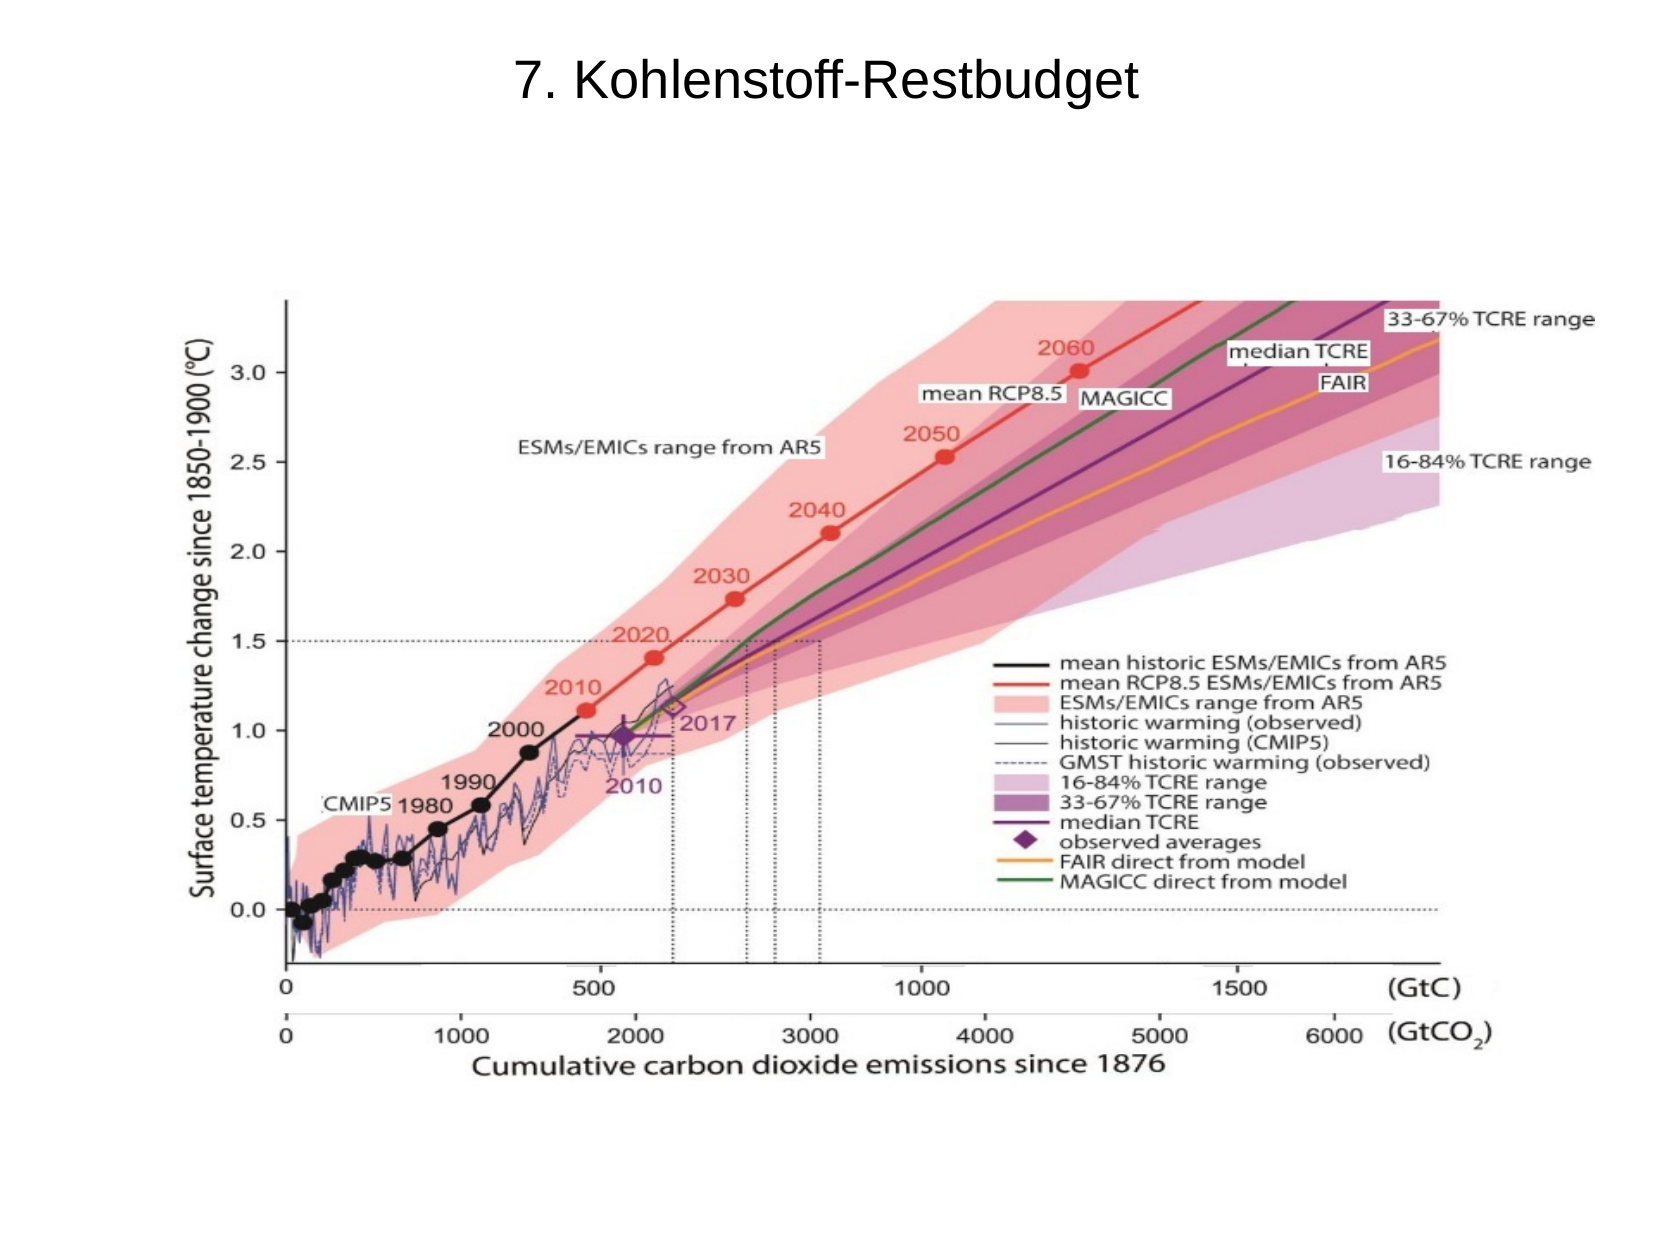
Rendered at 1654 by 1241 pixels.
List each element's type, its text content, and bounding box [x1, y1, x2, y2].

picture [94, 290, 1595, 1109]
title 7. Kohlenstoff-Restbudget [82, 49, 1571, 257]
